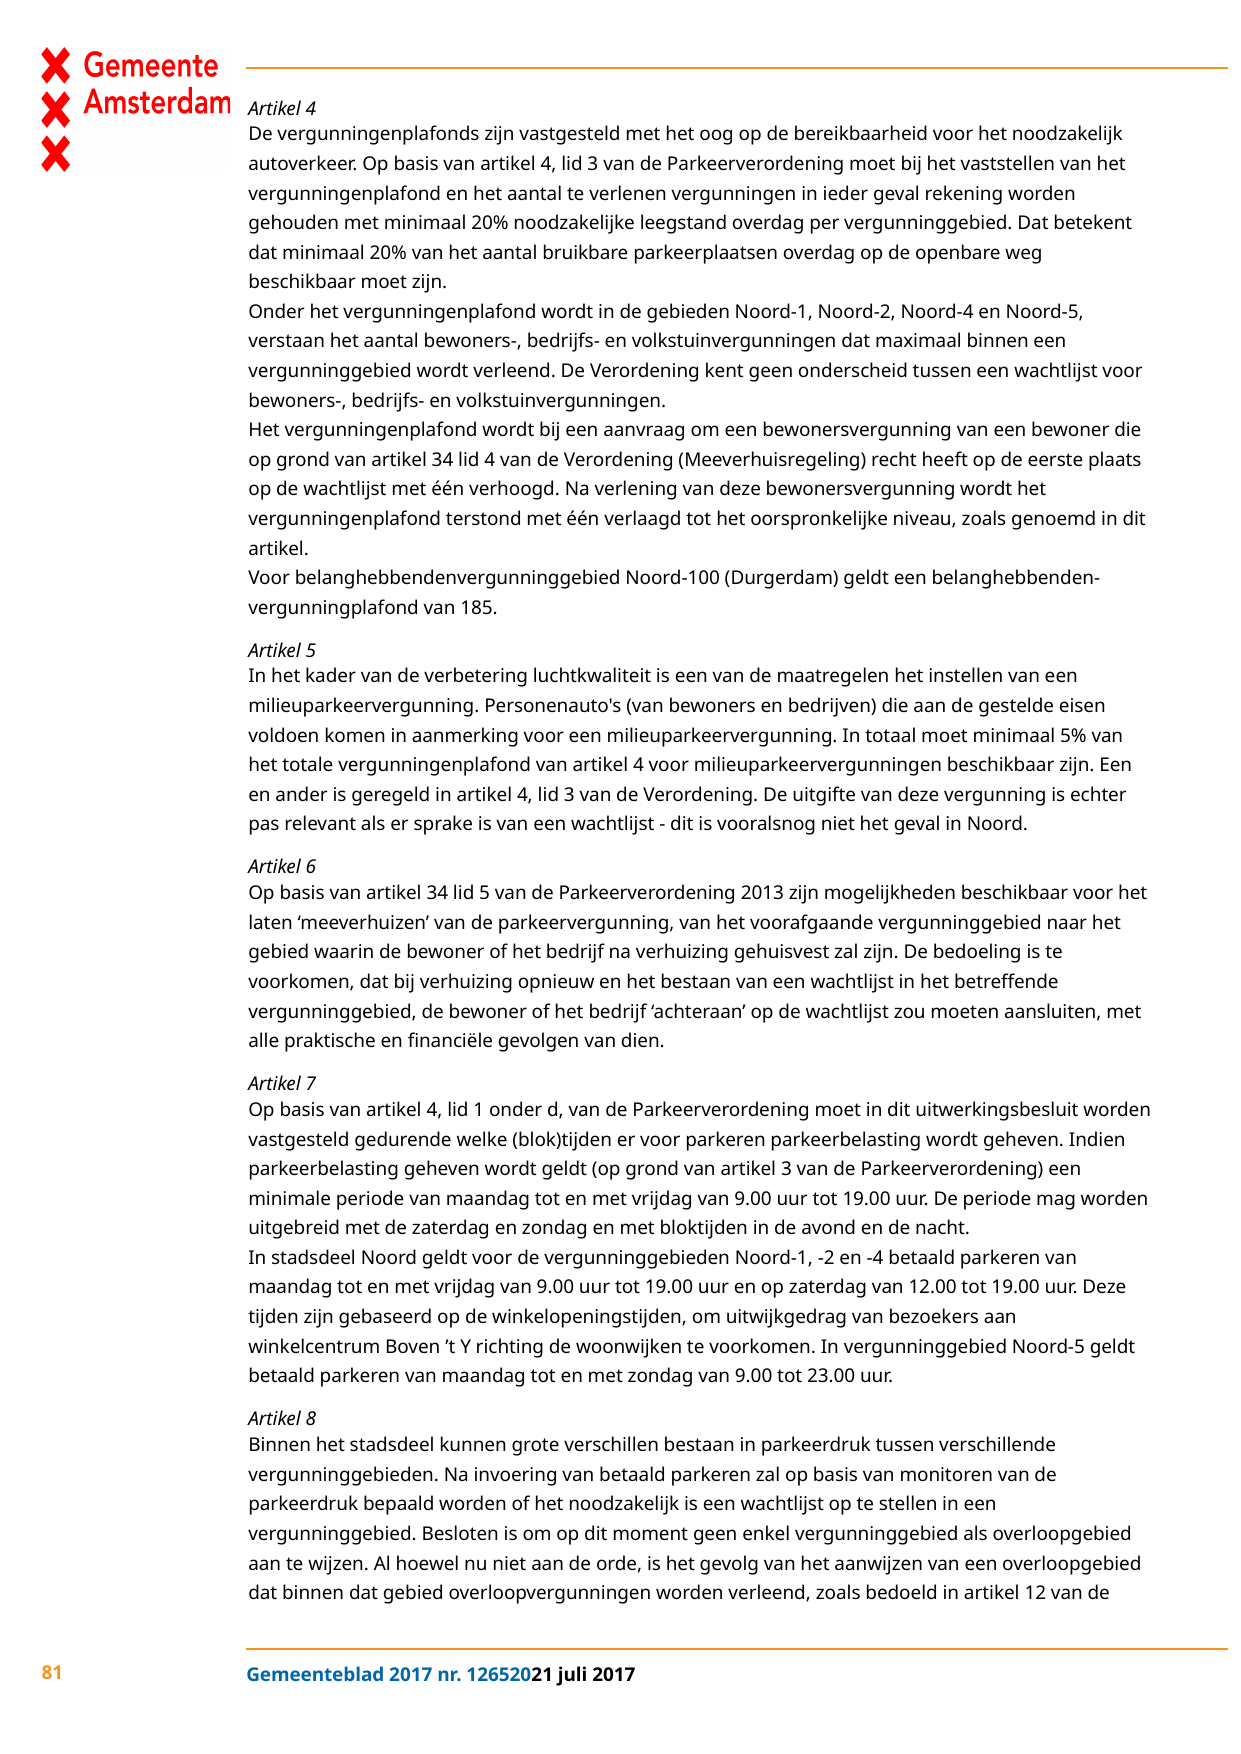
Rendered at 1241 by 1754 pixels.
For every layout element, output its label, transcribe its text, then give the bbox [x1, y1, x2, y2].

text Artikel 5 [248, 637, 1152, 663]
text Artikel 4 [248, 95, 1152, 121]
text Op basis van artikel 4, lid 1 onder d, van de Parkeerverordening moet in dit uitwerkingsbesluit worden vastgesteld gedurende welke (blok)tijden er voor parkeren parkeerbelasting wordt geheven. Indien parkeerbelasting geheven wordt geldt (op grond van artikel 3 van de Parkeerverordening) een minimale periode van maandag tot en met vrijdag van 9.00 uur tot 19.00 uur. De periode mag worden uitgebreid met de zaterdag en zondag en met bloktijden in de avond en de nacht. [248, 1096, 1152, 1240]
text In het kader van de verbetering luchtkwaliteit is een van de maatregelen het instellen van een milieuparkeervergunning. Personenauto's (van bewoners en bedrijven) die aan de gestelde eisen voldoen komen in aanmerking voor een milieuparkeervergunning. In totaal moet minimaal 5% van het totale vergunningenplafond van artikel 4 voor milieuparkeervergunningen beschikbaar zijn. Een en ander is geregeld in artikel 4, lid 3 van de Verordening. De uitgifte van deze vergunning is echter pas relevant als er sprake is van een wachtlijst - dit is vooralsnog niet het geval in Noord. [248, 663, 1152, 836]
text Artikel 8 [248, 1406, 1152, 1431]
text De vergunningenplafonds zijn vastgesteld met het oog op de bereikbaarheid voor het noodzakelijk autoverkeer. Op basis van artikel 4, lid 3 van de Parkeerverordening moet bij het vaststellen van het vergunningenplafond en het aantal te verlenen vergunningen in ieder geval rekening worden gehouden met minimaal 20% noodzakelijke leegstand overdag per vergunninggebied. Dat betekent dat minimaal 20% van het aantal bruikbare parkeerplaatsen overdag op de openbare weg beschikbaar moet zijn. [248, 121, 1152, 294]
text Het vergunningenplafond wordt bij een aanvraag om een bewonersvergunning van een bewoner die op grond van artikel 34 lid 4 van de Verordening (Meeverhuisregeling) recht heeft op de eerste plaats op de wachtlijst met één verhoogd. Na verlening van deze bewonersvergunning wordt het vergunningenplafond terstond met één verlaagd tot het oorspronkelijke niveau, zoals genoemd in dit artikel. [248, 416, 1152, 560]
text In stadsdeel Noord geldt voor de vergunninggebieden Noord-1, -2 en -4 betaald parkeren van maandag tot en met vrijdag van 9.00 uur tot 19.00 uur en op zaterdag van 12.00 tot 19.00 uur. Deze tijden zijn gebaseerd op de winkelopeningstijden, om uitwijkgedrag van bezoekers aan winkelcentrum Boven ’t Y richting de woonwijken te voorkomen. In vergunninggebied Noord-5 geldt betaald parkeren van maandag tot en met zondag van 9.00 tot 23.00 uur. [248, 1244, 1152, 1388]
text Artikel 6 [248, 854, 1152, 879]
text Artikel 7 [248, 1071, 1152, 1096]
text Onder het vergunningenplafond wordt in de gebieden Noord-1, Noord-2, Noord-4 en Noord-5, verstaan het aantal bewoners-, bedrijfs- en volkstuinvergunningen dat maximaal binnen een vergunninggebied wordt verleend. De Verordening kent geen onderscheid tussen een wachtlijst voor bewoners-, bedrijfs- en volkstuinvergunningen. [248, 298, 1152, 412]
picture [41, 47, 231, 172]
text Op basis van artikel 34 lid 5 van de Parkeerverordening 2013 zijn mogelijkheden beschikbaar voor het laten ‘meeverhuizen’ van de parkeervergunning, van het voorafgaande vergunninggebied naar het gebied waarin de bewoner of het bedrijf na verhuizing gehuisvest zal zijn. De bedoeling is te voorkomen, dat bij verhuizing opnieuw en het bestaan van een wachtlijst in het betreffende vergunninggebied, de bewoner of het bedrijf ‘achteraan’ op de wachtlijst zou moeten aansluiten, met alle praktische en financiële gevolgen van dien. [248, 879, 1152, 1053]
text Voor belanghebbendenvergunninggebied Noord-100 (Durgerdam) geldt een belanghebbenden-vergunningplafond van 185. [248, 564, 1152, 619]
text Binnen het stadsdeel kunnen grote verschillen bestaan in parkeerdruk tussen verschillende vergunninggebieden. Na invoering van betaald parkeren zal op basis van monitoren van de parkeerdruk bepaald worden of het noodzakelijk is een wachtlijst op te stellen in een vergunninggebied. Besloten is om op dit moment geen enkel vergunninggebied als overloopgebied aan te wijzen. Al hoewel nu niet aan de orde, is het gevolg van het aanwijzen van een overloopgebied dat binnen dat gebied overloopvergunningen worden verleend, zoals bedoeld in artikel 12 van de [248, 1431, 1152, 1605]
